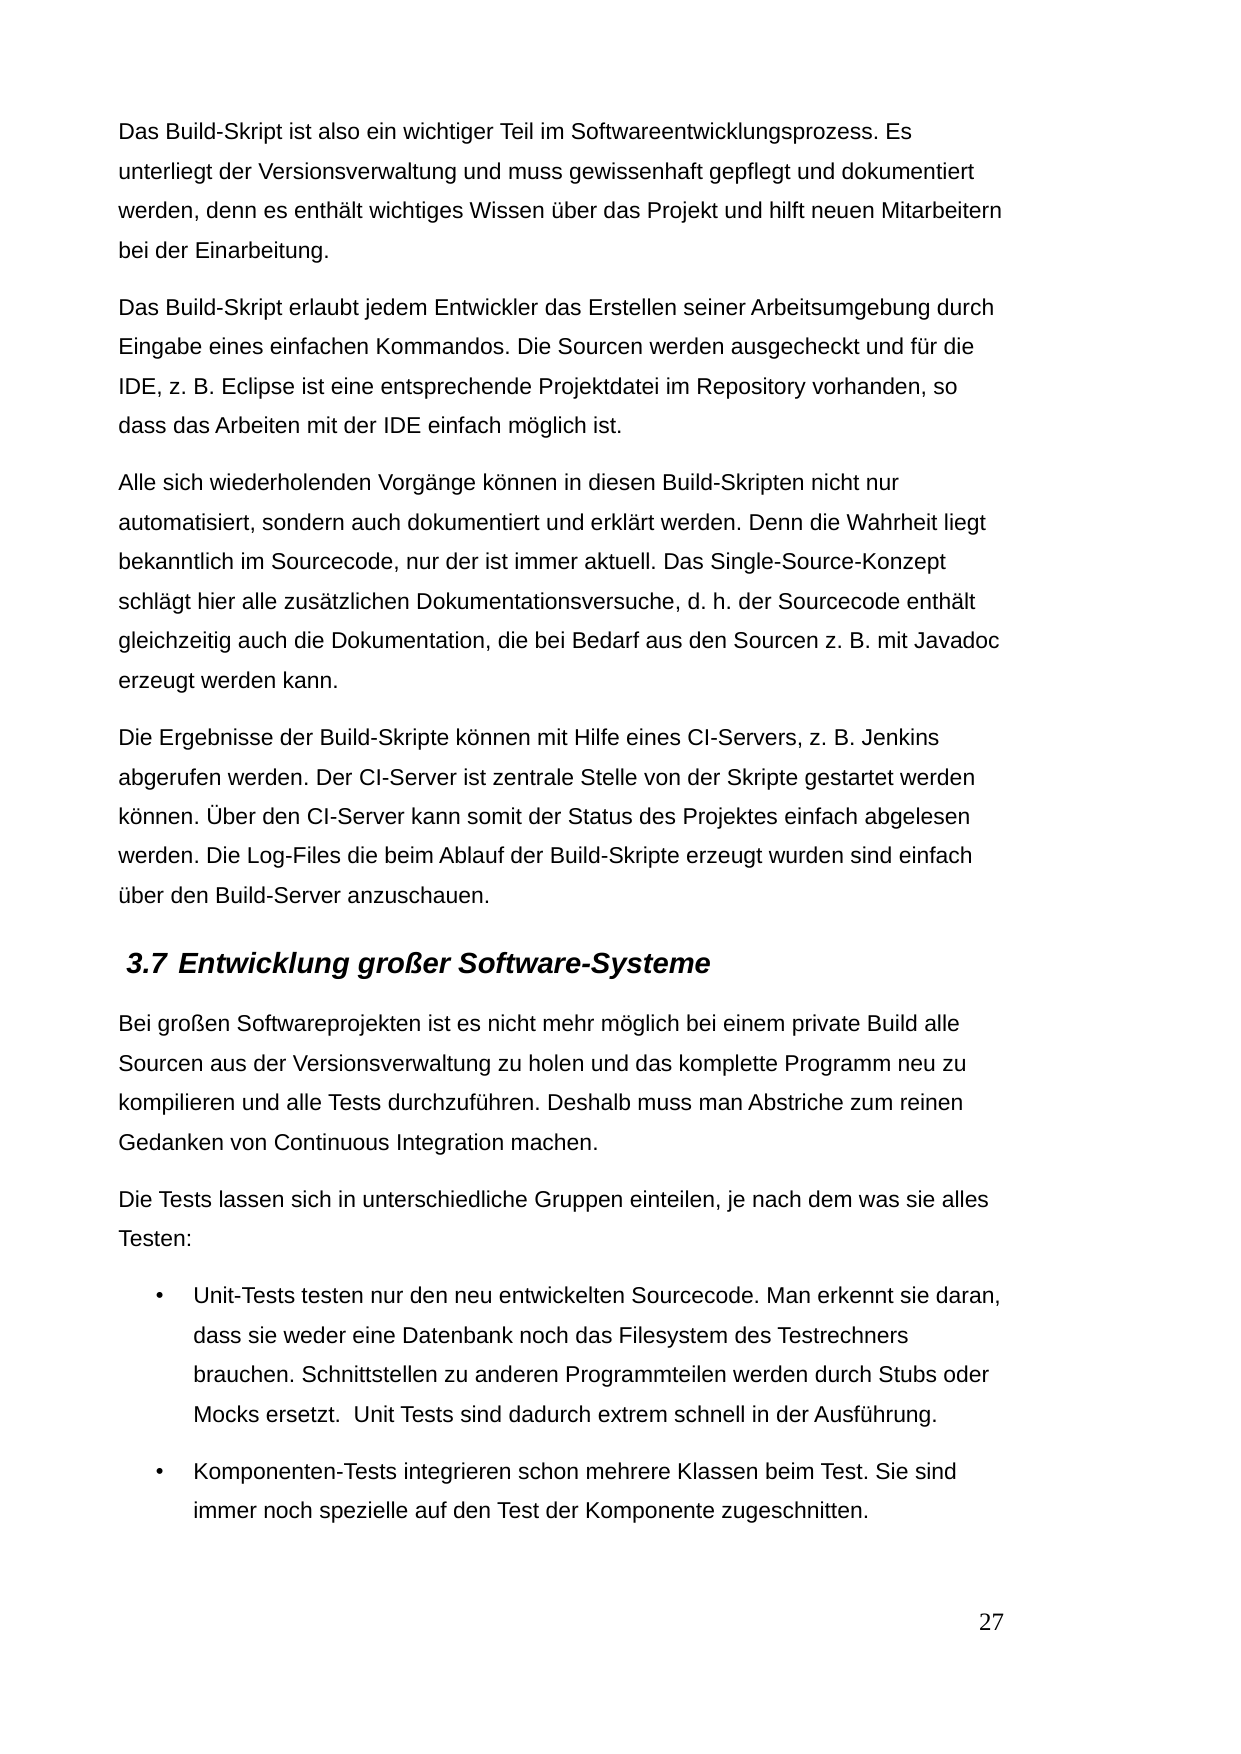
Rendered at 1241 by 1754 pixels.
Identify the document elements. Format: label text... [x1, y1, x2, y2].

list Unit-Tests testen nur den neu entwickelten Sourcecode. Man erkennt sie daran, dass sie weder eine Datenbank noch das Filesystem des Testrechners brauchen. Schnittstellen zu anderen Programmteilen werden durch Stubs oder Mocks ersetzt. Unit Tests sind dadurch extrem schnell in der Ausführung. [156, 1282, 1004, 1427]
subtitle Entwicklung großer Software-Systeme [118, 946, 1004, 980]
text Alle sich wiederholenden Vorgänge können in diesen Build-Skripten nicht nur automatisiert, sondern auch dokumentiert und erklärt werden. Denn die Wahrheit liegt bekanntlich im Sourcecode, nur der ist immer aktuell. Das Single-Source-Konzept schlägt hier alle zusätzlichen Dokumentationsversuche, d. h. der Sourcecode enthält gleichzeitig auch die Dokumentation, die bei Bedarf aus den Sourcen z. B. mit Javadoc erzeugt werden kann. [118, 469, 1004, 693]
text Das Build-Skript ist also ein wichtiger Teil im Softwareentwicklungsprozess. Es unterliegt der Versionsverwaltung und muss gewissenhaft gepflegt und dokumentiert werden, denn es enthält wichtiges Wissen über das Projekt und hilft neuen Mitarbeitern bei der Einarbeitung. [118, 118, 1004, 263]
list Komponenten-Tests integrieren schon mehrere Klassen beim Test. Sie sind immer noch spezielle auf den Test der Komponente zugeschnitten. [156, 1458, 1004, 1524]
text Bei großen Softwareprojekten ist es nicht mehr möglich bei einem private Build alle Sourcen aus der Versionsverwaltung zu holen und das komplette Programm neu zu kompilieren und alle Tests durchzuführen. Deshalb muss man Abstriche zum reinen Gedanken von Continuous Integration machen. [118, 1010, 1004, 1155]
text Das Build-Skript erlaubt jedem Entwickler das Erstellen seiner Arbeitsumgebung durch Eingabe eines einfachen Kommandos. Die Sourcen werden ausgecheckt und für die IDE, z. B. Eclipse ist eine entsprechende Projektdatei im Repository vorhanden, so dass das Arbeiten mit der IDE einfach möglich ist. [118, 294, 1004, 438]
text Die Ergebnisse der Build-Skripte können mit Hilfe eines CI-Servers, z. B. Jenkins abgerufen werden. Der CI-Server ist zentrale Stelle von der Skripte gestartet werden können. Über den CI-Server kann somit der Status des Projektes einfach abgelesen werden. Die Log-Files die beim Ablauf der Build-Skripte erzeugt wurden sind einfach über den Build-Server anzuschauen. [118, 724, 1004, 908]
text Die Tests lassen sich in unterschiedliche Gruppen einteilen, je nach dem was sie alles Testen: [118, 1186, 1004, 1252]
